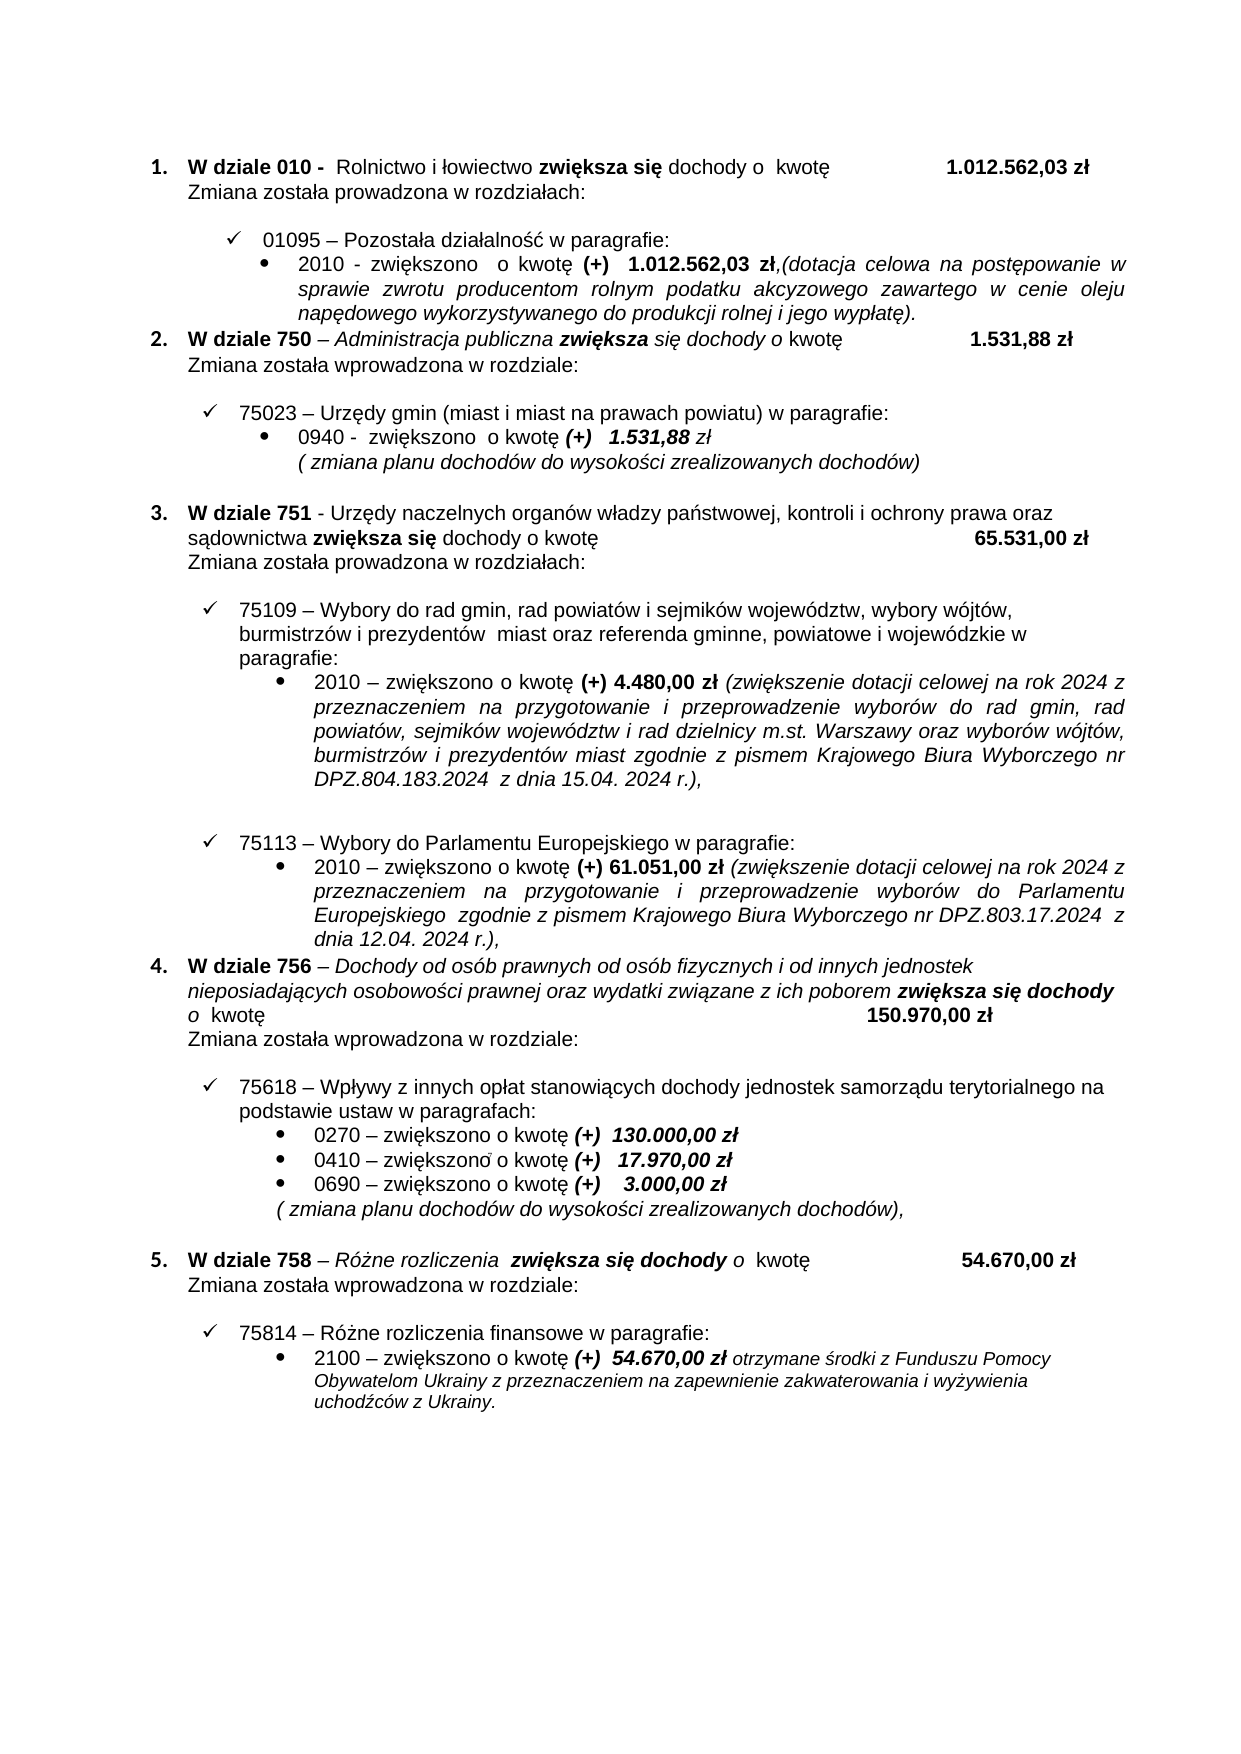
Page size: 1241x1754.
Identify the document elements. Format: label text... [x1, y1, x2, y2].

list Zmiana została wprowadzona w rozdziale: [188, 353, 1128, 377]
list 75814 – Różne rozliczenia finansowe w paragrafie: [201, 1321, 1128, 1345]
list 2100 – zwiększono o kwotę (+) 54.670,00 zł otrzymane środki z Funduszu Pomocy Obywatelom Ukrainy z przeznaczeniem na zapewnienie zakwaterowania i wyżywienia uchodźców z Ukrainy. [276, 1345, 1128, 1413]
list 0940 - zwiększono o kwotę (+) 1.531,88 zł [260, 425, 1128, 449]
list 75618 – Wpływy z innych opłat stanowiących dochody jednostek samorządu terytorialnego na podstawie ustaw w paragrafach: [201, 1075, 1128, 1123]
list 2010 – zwiększono o kwotę (+) 4.480,00 zł (zwiększenie dotacji celowej na rok 2024 z przeznaczeniem na przygotowanie i przeprowadzenie wyborów do rad gmin, rad powiatów, sejmików województw i rad dzielnicy m.st. Warszawy oraz wyborów wójtów, burmistrzów i prezydentów miast zgodnie z pismem Krajowego Biura Wyborczego nr DPZ.804.183.2024 z dnia 15.04. 2024 r.), [276, 670, 1128, 790]
list 01095 – Pozostała działalność w paragrafie: [225, 228, 1128, 252]
list 75109 – Wybory do rad gmin, rad powiatów i sejmików województw, wybory wójtów, burmistrzów i prezydentów miast oraz referenda gminne, powiatowe i wojewódzkie w paragrafie: [201, 598, 1128, 670]
list 0410 – zwiększono o kwotę (+) 17.970,00 zł [276, 1148, 1128, 1172]
list W dziale 750 – Administracja publiczna zwiększa się dochody o kwotę 1.531,88 zł [150, 324, 1128, 353]
list ( zmiana planu dochodów do wysokości zrealizowanych dochodów) [298, 449, 1128, 473]
list 75113 – Wybory do Parlamentu Europejskiego w paragrafie: [201, 830, 1128, 854]
list W dziale 010 - Rolnictwo i łowiectwo zwiększa się dochody o kwotę 1.012.562,03 zł [150, 152, 1128, 180]
list Zmiana została wprowadzona w rozdziale: [188, 1027, 1128, 1051]
list 0270 – zwiększono o kwotę (+) 130.000,00 zł [276, 1123, 1128, 1148]
list W dziale 758 – Różne rozliczenia zwiększa się dochody o kwotę 54.670,00 zł [150, 1245, 1128, 1273]
list 75023 – Urzędy gmin (miast i miast na prawach powiatu) w paragrafie: [201, 401, 1128, 425]
text ( zmiana planu dochodów do wysokości zrealizowanych dochodów), [276, 1197, 1128, 1221]
list W dziale 756 – Dochody od osób prawnych od osób fizycznych i od innych jednostek nieposiadających osobowości prawnej oraz wydatki związane z ich poborem zwiększa się dochody o kwotę 150.970,00 zł [150, 951, 1128, 1027]
list Zmiana została prowadzona w rozdziałach: [188, 550, 1128, 574]
list 2010 - zwiększono o kwotę (+) 1.012.562,03 zł,(dotacja celowa na postępowanie w sprawie zwrotu producentom rolnym podatku akcyzowego zawartego w cenie oleju napędowego wykorzystywanego do produkcji rolnej i jego wypłatę). [260, 252, 1128, 324]
list W dziale 751 - Urzędy naczelnych organów władzy państwowej, kontroli i ochrony prawa oraz sądownictwa zwiększa się dochody o kwotę 65.531,00 zł [150, 498, 1128, 550]
list 2010 – zwiększono o kwotę (+) 61.051,00 zł (zwiększenie dotacji celowej na rok 2024 z przeznaczeniem na przygotowanie i przeprowadzenie wyborów do Parlamentu Europejskiego zgodnie z pismem Krajowego Biura Wyborczego nr DPZ.803.17.2024 z dnia 12.04. 2024 r.), [276, 854, 1128, 951]
list Zmiana została wprowadzona w rozdziale: [188, 1273, 1128, 1297]
list Zmiana została prowadzona w rozdziałach: [188, 180, 1128, 204]
list 0690 – zwiększono o kwotę (+) 3.000,00 zł [276, 1172, 1128, 1197]
